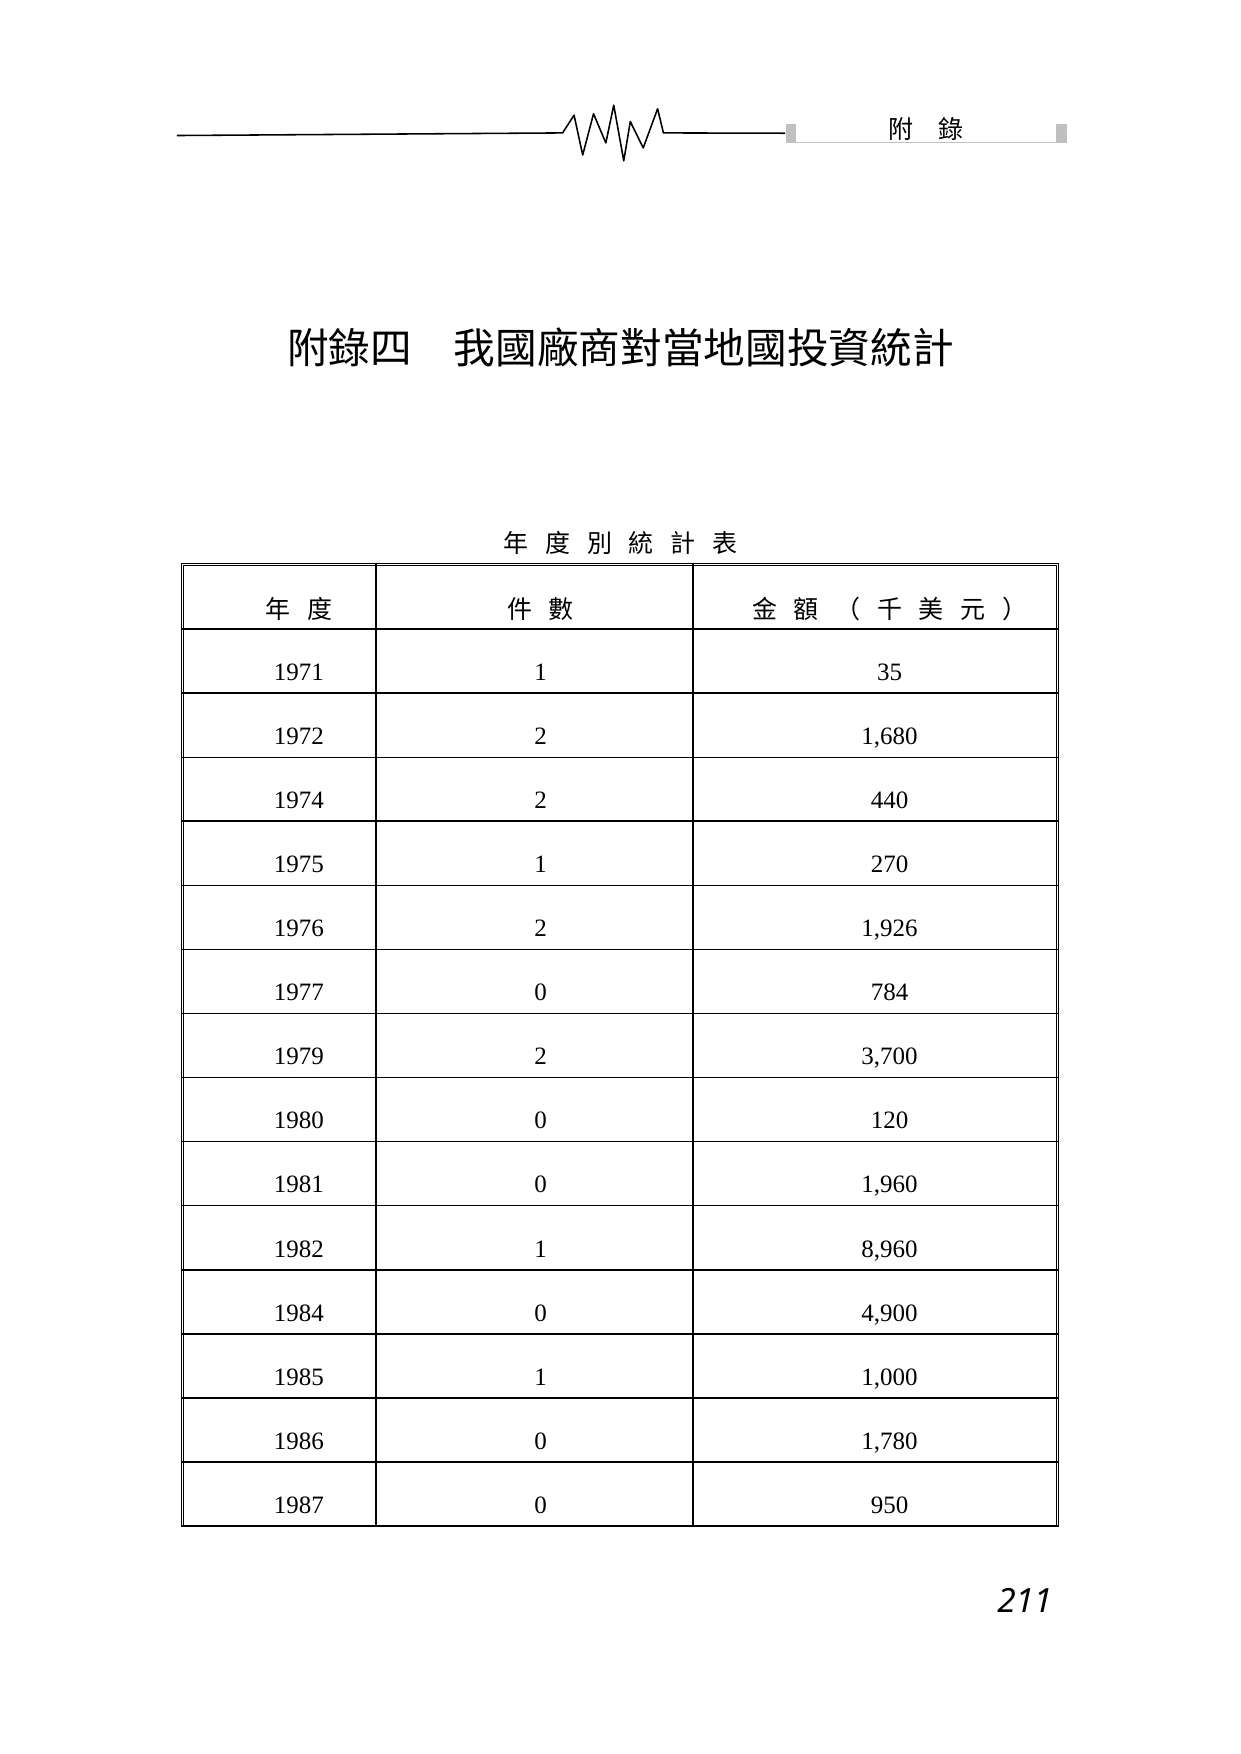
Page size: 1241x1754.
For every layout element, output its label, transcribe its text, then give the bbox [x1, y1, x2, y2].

table_cell 1982 [184, 1206, 375, 1269]
text 附錄四 我國廠商對當地國投資統計 [183, 304, 1058, 366]
table_cell 1 [377, 1206, 692, 1269]
table_cell 1974 [184, 758, 375, 820]
table_cell 440 [694, 758, 1056, 820]
table_cell 0 [377, 1078, 692, 1141]
table_cell 2 [377, 1014, 692, 1077]
table_cell 1,680 [694, 694, 1056, 756]
table_cell 1984 [184, 1271, 375, 1333]
table_cell 1980 [184, 1078, 375, 1141]
table_cell 4,900 [694, 1271, 1056, 1333]
table_cell 8,960 [694, 1206, 1056, 1269]
table_cell 270 [694, 822, 1056, 884]
table_cell 1,960 [694, 1142, 1056, 1205]
table_cell 2 [377, 694, 692, 756]
table_cell 1 [377, 822, 692, 884]
table_cell 1972 [184, 694, 375, 756]
table_cell 950 [694, 1463, 1056, 1525]
table_cell 1 [377, 1335, 692, 1397]
table_cell 1971 [184, 630, 375, 692]
table_cell 0 [377, 1271, 692, 1333]
table_cell 120 [694, 1078, 1056, 1141]
table_cell 1979 [184, 1014, 375, 1077]
table_cell 0 [377, 1142, 692, 1205]
table_cell 1,780 [694, 1399, 1056, 1461]
table_cell 2 [377, 886, 692, 948]
table_cell 1986 [184, 1399, 375, 1461]
table_cell 1987 [184, 1463, 375, 1525]
table_cell 1 [377, 630, 692, 692]
table_cell 0 [377, 1463, 692, 1525]
table_header 金額（千美元） [694, 566, 1056, 628]
text 年度別統計表 [183, 500, 1058, 563]
table_cell 1981 [184, 1142, 375, 1205]
table_header 件數 [377, 566, 692, 628]
table_cell 1,000 [694, 1335, 1056, 1397]
table_cell 35 [694, 630, 1056, 692]
table_cell 0 [377, 950, 692, 1013]
table_cell 2 [377, 758, 692, 820]
table_header 年度 [184, 566, 375, 628]
table_cell 1,926 [694, 886, 1056, 948]
table_cell 784 [694, 950, 1056, 1013]
table_cell 1977 [184, 950, 375, 1013]
table_cell 1975 [184, 822, 375, 884]
table_cell 1976 [184, 886, 375, 948]
table_cell 0 [377, 1399, 692, 1461]
table_cell 3,700 [694, 1014, 1056, 1077]
table_cell 1985 [184, 1335, 375, 1397]
